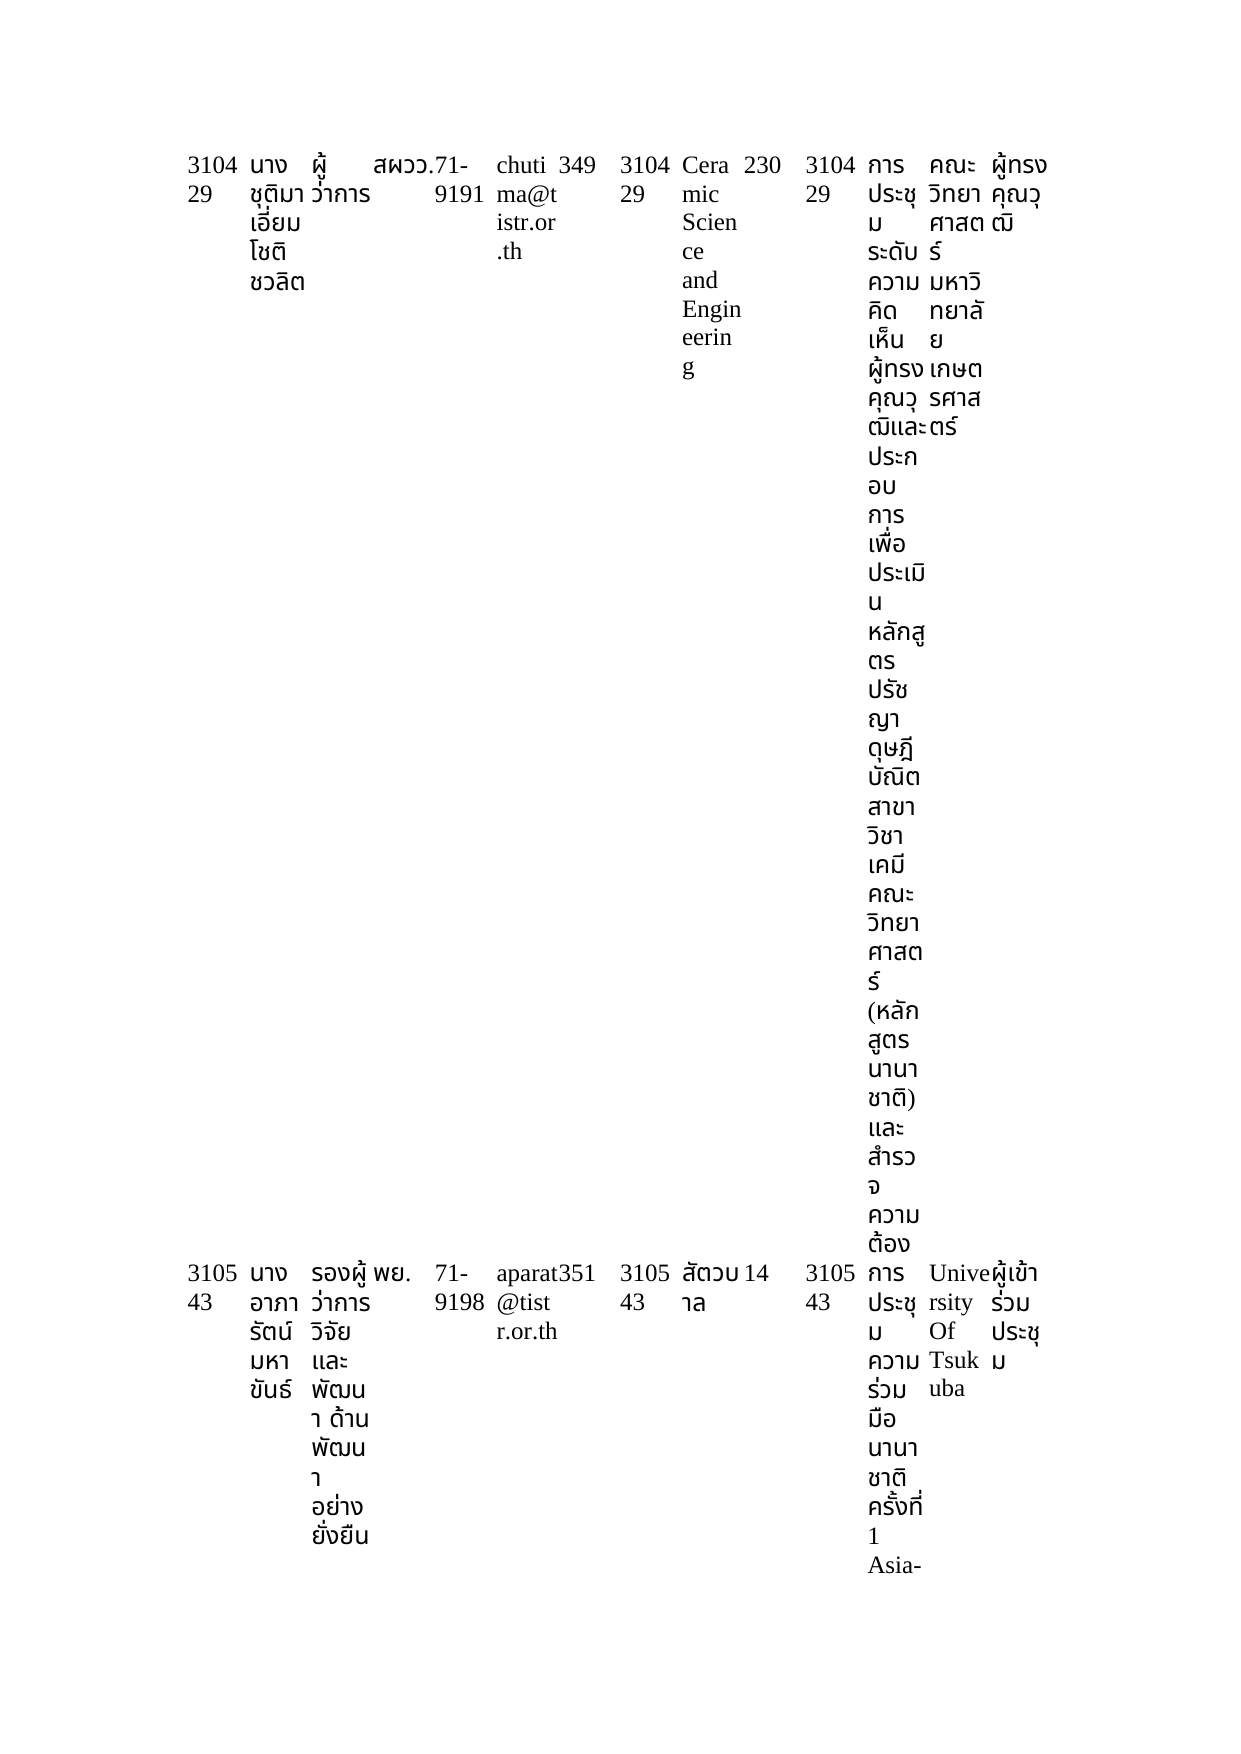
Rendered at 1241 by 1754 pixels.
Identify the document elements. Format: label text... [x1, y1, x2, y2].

table_cell 310429 [188, 150, 249, 1258]
table_cell นางชุติมา เอี่ยมโชติชวลิต [249, 150, 311, 1258]
table_cell สผวว. [373, 150, 434, 1258]
table_cell 310543 [805, 1259, 867, 1578]
table_cell 310429 [805, 150, 867, 1258]
table_cell 71-9198 [435, 1259, 496, 1578]
table_cell chutima@tistr.or.th [496, 150, 558, 1258]
table_cell พย. [373, 1259, 434, 1578]
table_cell aparat@tistr.or.th [496, 1259, 558, 1578]
table_cell University Of Tsukuba [929, 1259, 991, 1578]
table_cell ผู้เข้าร่วมประชุม [991, 1259, 1053, 1578]
table_cell ผู้ทรงคุณวุฒิ [991, 150, 1053, 1258]
table_cell 310543 [188, 1259, 249, 1578]
table_cell 310429 [620, 150, 682, 1258]
table_cell การประชุมความร่วมมือนานาชาติ ครั้งที่ 1 Asia- [867, 1259, 929, 1578]
table_cell 310543 [620, 1259, 682, 1578]
table_cell นางอาภารัตน์ มหาขันธ์ [249, 1259, 311, 1578]
table_cell 71-9191 [435, 150, 496, 1258]
table_cell การประชุมระดับความคิดเห็นผู้ทรงคุณวุฒิและประกอบการเพื่อประเมินหลักสูตรปรัชญาดุษฎีบัณิต สาขาวิชาเคมี คณะวิทยาศาสตร์ (หลักสูตรนานาชาติ) และสำรวจความต้อง [867, 150, 929, 1258]
table_cell รองผู้ว่าการวิจัยและพัฒนา ด้านพัฒนาอย่างยั่งยืน [311, 1259, 373, 1578]
table_cell 349 [558, 150, 620, 1258]
table_cell 14 [744, 1259, 805, 1578]
table_cell ผู้ว่าการ [311, 150, 373, 1258]
table_cell สัตวบาล [682, 1259, 743, 1578]
table_cell 351 [558, 1259, 620, 1578]
table_cell Ceramic Science and Engineering [682, 150, 743, 1258]
table_cell คณะวิทยาศาสตร์ มหาวิทยาลัยเกษตรศาสตร์ [929, 150, 991, 1258]
table_cell 230 [744, 150, 805, 1258]
